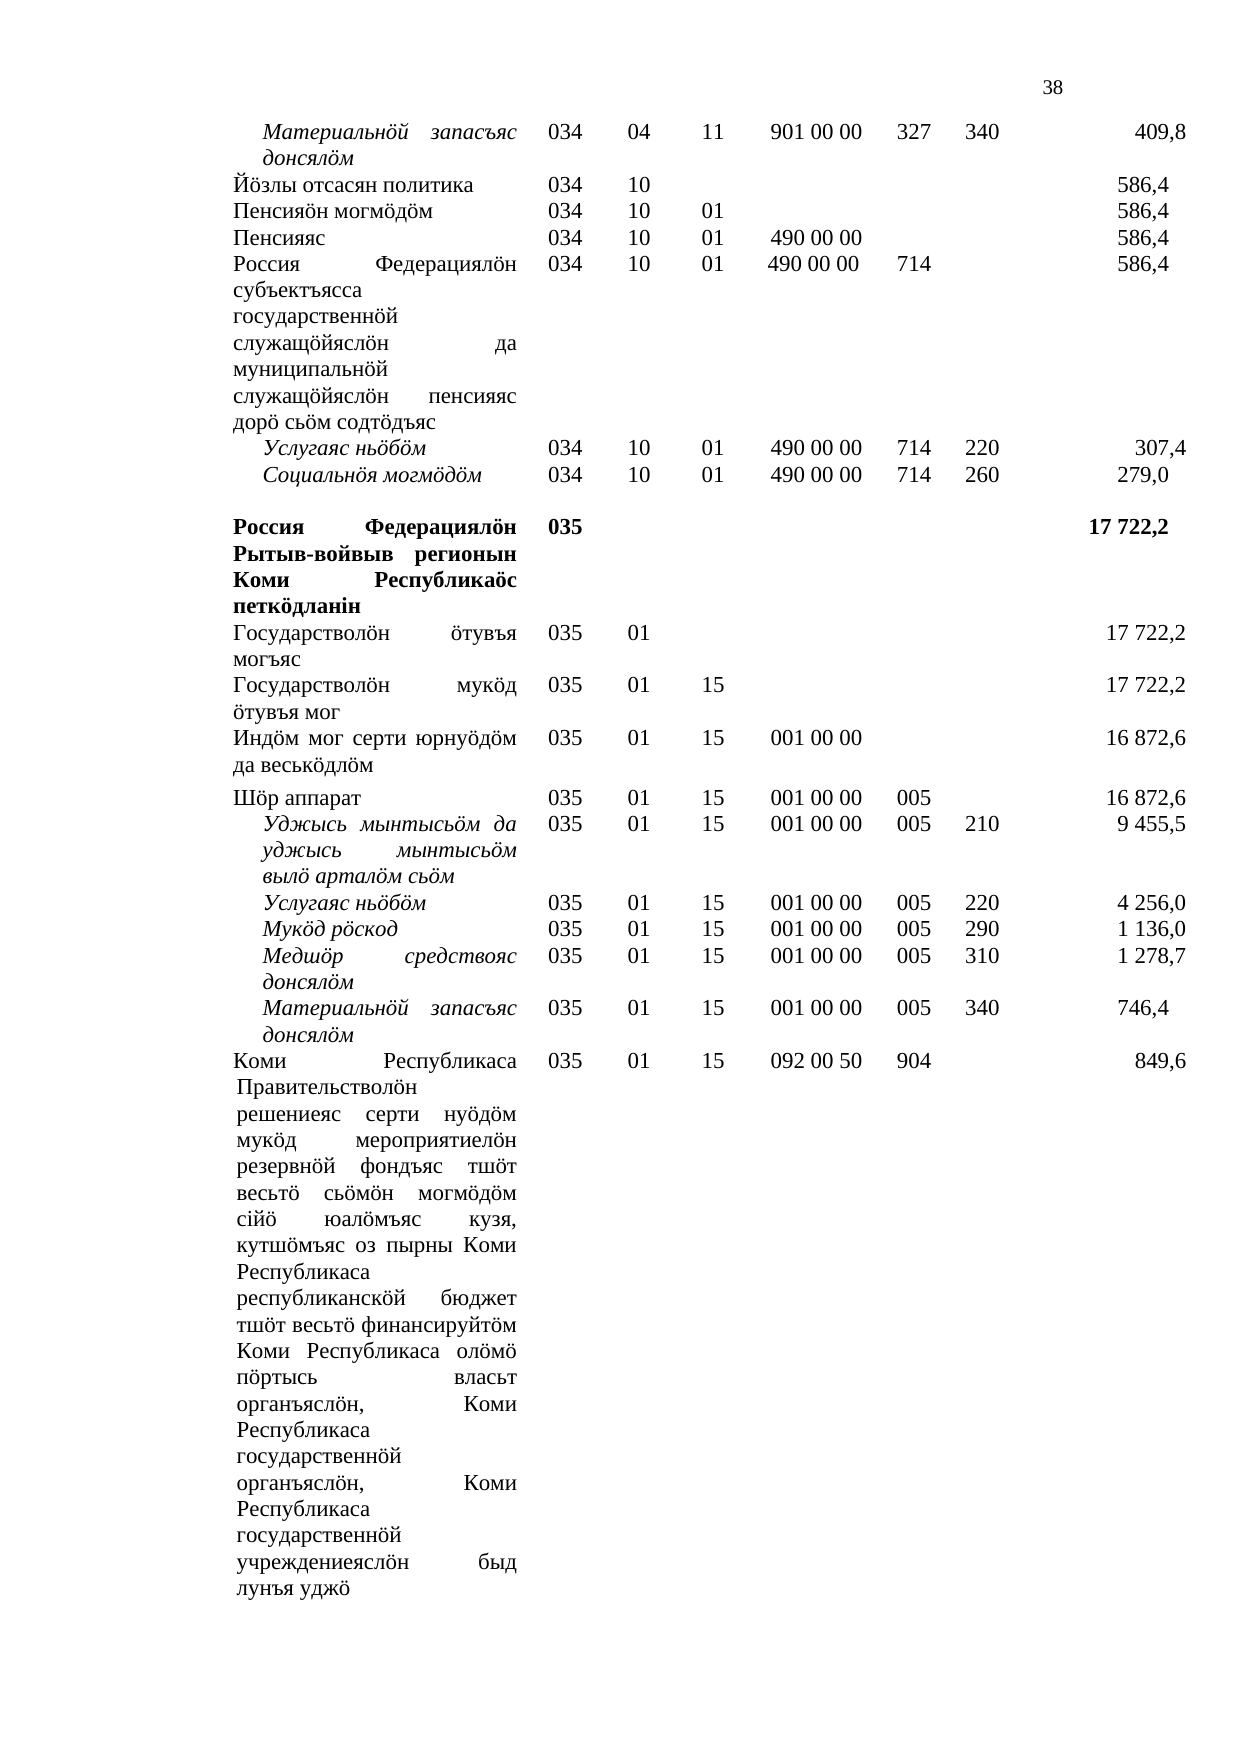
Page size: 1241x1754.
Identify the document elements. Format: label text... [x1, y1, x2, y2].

table_cell [1197, 619, 1240, 672]
table_cell 01 [602, 784, 676, 810]
table_cell [1019, 487, 1197, 513]
table_cell [945, 724, 1019, 783]
table_cell 034 [528, 197, 602, 223]
table_cell 290 [945, 915, 1019, 942]
table_cell 035 [528, 889, 602, 915]
table_cell 01 [602, 915, 676, 942]
table_cell 220 [945, 889, 1019, 915]
table_cell [1197, 1047, 1240, 1601]
table_cell [750, 619, 882, 672]
table_cell 01 [602, 889, 676, 915]
table_cell 220 [945, 434, 1019, 461]
table_cell [945, 514, 1019, 619]
table_cell 005 [883, 915, 945, 942]
table_cell Государстволöн мукöд öтувъя мог [222, 672, 528, 724]
table_cell 17 722,2 [1019, 672, 1197, 724]
table_cell [883, 197, 945, 223]
table_cell [945, 784, 1019, 810]
table_cell [676, 619, 750, 672]
table_cell [750, 487, 882, 513]
table_cell [1197, 784, 1240, 810]
table_cell 1 278,7 [1019, 942, 1197, 994]
table_cell 17 722,2 [1019, 514, 1197, 619]
table_cell 01 [676, 434, 750, 461]
table_cell 10 [602, 434, 676, 461]
table_cell [883, 672, 945, 724]
table_cell [1197, 461, 1240, 487]
table_cell 034 [528, 434, 602, 461]
table_cell [945, 171, 1019, 197]
table_cell 034 [528, 250, 602, 434]
table_cell 714 [883, 461, 945, 487]
table_cell 035 [528, 1047, 602, 1601]
table_cell 092 00 50 [750, 1047, 882, 1601]
table_cell 4 256,0 [1019, 889, 1197, 915]
table_cell 001 00 00 [750, 810, 882, 889]
table_cell 01 [602, 672, 676, 724]
table_cell [676, 487, 750, 513]
table_cell 260 [945, 461, 1019, 487]
table_cell 034 [528, 171, 602, 197]
table_cell 01 [602, 724, 676, 783]
table_cell 035 [528, 619, 602, 672]
table_cell 15 [676, 942, 750, 994]
table_cell 10 [602, 461, 676, 487]
table_cell [883, 724, 945, 783]
table_cell 01 [676, 197, 750, 223]
table_cell 035 [528, 915, 602, 942]
table_cell 714 [883, 434, 945, 461]
table_cell 01 [602, 1047, 676, 1601]
table_cell 01 [602, 942, 676, 994]
table_cell Индöм мог серти юрнуöдöм да веськöдлöм [222, 724, 528, 783]
table_cell [883, 619, 945, 672]
table_cell 714 [883, 250, 945, 434]
table_cell 307,4 [1019, 434, 1197, 461]
table_cell [1197, 250, 1240, 434]
table_cell Материальнöй запасъяс донсялöм [222, 994, 528, 1047]
table_cell 01 [602, 619, 676, 672]
table_cell Пенсияяс [222, 224, 528, 250]
table_cell 16 872,6 [1019, 784, 1197, 810]
table_cell Россия Федерациялöн Рытыв-войвыв регионын Коми Республикаöс петкöдланiн [222, 514, 528, 619]
table_cell 586,4 [1019, 197, 1197, 223]
table_cell 034 [528, 461, 602, 487]
table_cell 01 [602, 994, 676, 1047]
table_cell 15 [676, 810, 750, 889]
table_cell 10 [602, 224, 676, 250]
table_cell [945, 250, 1019, 434]
table_cell 15 [676, 994, 750, 1047]
table_cell [1197, 942, 1240, 994]
table_cell 005 [883, 942, 945, 994]
table_cell [945, 1047, 1019, 1601]
table_cell Государстволöн öтувъя могъяс [222, 619, 528, 672]
table_cell 035 [528, 724, 602, 783]
table_cell [676, 171, 750, 197]
table_cell 001 00 00 [750, 889, 882, 915]
table_cell 340 [945, 994, 1019, 1047]
table_cell 001 00 00 [750, 942, 882, 994]
table_cell Медшöр средствояс донсялöм [222, 942, 528, 994]
table_cell Уджысь мынтысьöм да уджысь мынтысьöм вылö арталöм сьöм [222, 810, 528, 889]
table_cell [945, 487, 1019, 513]
table_cell Йöзлы отсасян политика [222, 171, 528, 197]
table_cell Пенсияöн могмöдöм [222, 197, 528, 223]
table_cell 490 00 00 [750, 461, 882, 487]
table_cell 034 [528, 224, 602, 250]
table_cell 9 455,5 [1019, 810, 1197, 889]
table_cell 005 [883, 889, 945, 915]
table_cell [1197, 724, 1240, 783]
table_cell [1197, 197, 1240, 223]
table_cell [945, 672, 1019, 724]
table_cell Услугаяс ньöбöм [222, 889, 528, 915]
table_cell 034 [528, 118, 602, 171]
table_cell [1197, 118, 1240, 171]
table_cell 04 [602, 118, 676, 171]
table_cell 15 [676, 672, 750, 724]
table_cell 15 [676, 915, 750, 942]
table_cell 01 [676, 224, 750, 250]
table_cell 15 [676, 784, 750, 810]
table_cell 17 722,2 [1019, 619, 1197, 672]
table_cell 10 [602, 197, 676, 223]
table_cell 210 [945, 810, 1019, 889]
table_cell 10 [602, 250, 676, 434]
table_cell [528, 487, 602, 513]
table_cell 15 [676, 889, 750, 915]
table_cell 035 [528, 994, 602, 1047]
table_cell 005 [883, 784, 945, 810]
table_cell Социальнöя могмöдöм [222, 461, 528, 487]
table_cell [222, 487, 528, 513]
table_cell [750, 197, 882, 223]
table_cell Мукöд рöскод [222, 915, 528, 942]
table_cell [945, 224, 1019, 250]
table_cell 490 00 00 [750, 250, 882, 434]
table_cell [1197, 171, 1240, 197]
table_cell Коми Республикаса Правительстволöн решениеяс серти нуöдöм мукöд мероприятиелöн резервнöй фондъяс тшöт весьтö сьöмöн могмöдöм сiйö юалöмъяс кузя, кутшöмъяс оз пырны Коми Республикаса республиканскöй бюджет тшöт весьтö финансируйтöм Коми Республикаса олöмö пöртысь власьт органъяслöн, Коми Республикаса государственнöй органъяслöн, Коми Республикаса государственнöй учреждениеяслöн быд лунъя уджö [222, 1047, 528, 1601]
table_cell 035 [528, 672, 602, 724]
table_cell [945, 619, 1019, 672]
table_cell [1197, 810, 1240, 889]
table_cell 16 872,6 [1019, 724, 1197, 783]
table_cell 746,4 [1019, 994, 1197, 1047]
table_cell [1197, 994, 1240, 1047]
table_cell Услугаяс ньöбöм [222, 434, 528, 461]
table_cell 586,4 [1019, 250, 1197, 434]
table_cell 340 [945, 118, 1019, 171]
table_cell 001 00 00 [750, 915, 882, 942]
table_cell 490 00 00 [750, 434, 882, 461]
table_cell [676, 514, 750, 619]
table_cell [1197, 514, 1240, 619]
table_cell [1197, 889, 1240, 915]
table_cell [883, 224, 945, 250]
table_cell Шöр аппарат [222, 784, 528, 810]
table_cell 001 00 00 [750, 994, 882, 1047]
table_cell Материальнöй запасъяс донсялöм [222, 118, 528, 171]
table_cell [1197, 487, 1240, 513]
table_cell [602, 487, 676, 513]
table_cell 901 00 00 [750, 118, 882, 171]
table_cell [1197, 672, 1240, 724]
table_cell [883, 171, 945, 197]
table_cell 005 [883, 994, 945, 1047]
table_cell 490 00 00 [750, 224, 882, 250]
table_cell 15 [676, 724, 750, 783]
table_cell [883, 514, 945, 619]
table_cell 035 [528, 942, 602, 994]
table_cell 035 [528, 784, 602, 810]
table_cell [945, 197, 1019, 223]
table_cell 310 [945, 942, 1019, 994]
table_cell 001 00 00 [750, 784, 882, 810]
table_cell [750, 171, 882, 197]
table_cell 035 [528, 514, 602, 619]
table_cell 005 [883, 810, 945, 889]
table_cell [750, 514, 882, 619]
table_cell 327 [883, 118, 945, 171]
table_cell Россия Федерациялöн субъектъясса государственнöй служащöйяслöн да муниципальнöй служащöйяслöн пенсияяс дорö сьöм сод­тöдъяс [222, 250, 528, 434]
table_cell 11 [676, 118, 750, 171]
table_cell [883, 487, 945, 513]
table_cell 001 00 00 [750, 724, 882, 783]
table_cell [602, 514, 676, 619]
table_cell 10 [602, 171, 676, 197]
table_cell 586,4 [1019, 171, 1197, 197]
table_cell 035 [528, 810, 602, 889]
table_cell 279,0 [1019, 461, 1197, 487]
table_cell [1197, 434, 1240, 461]
table_cell [1197, 915, 1240, 942]
table_cell 409,8 [1019, 118, 1197, 171]
table_cell 1 136,0 [1019, 915, 1197, 942]
table_cell 586,4 [1019, 224, 1197, 250]
table_cell 904 [883, 1047, 945, 1601]
table_cell 01 [676, 250, 750, 434]
table_cell 01 [602, 810, 676, 889]
table_cell [750, 672, 882, 724]
table_cell 01 [676, 461, 750, 487]
table_cell 15 [676, 1047, 750, 1601]
table_cell 849,6 [1019, 1047, 1197, 1601]
table_cell [1197, 224, 1240, 250]
